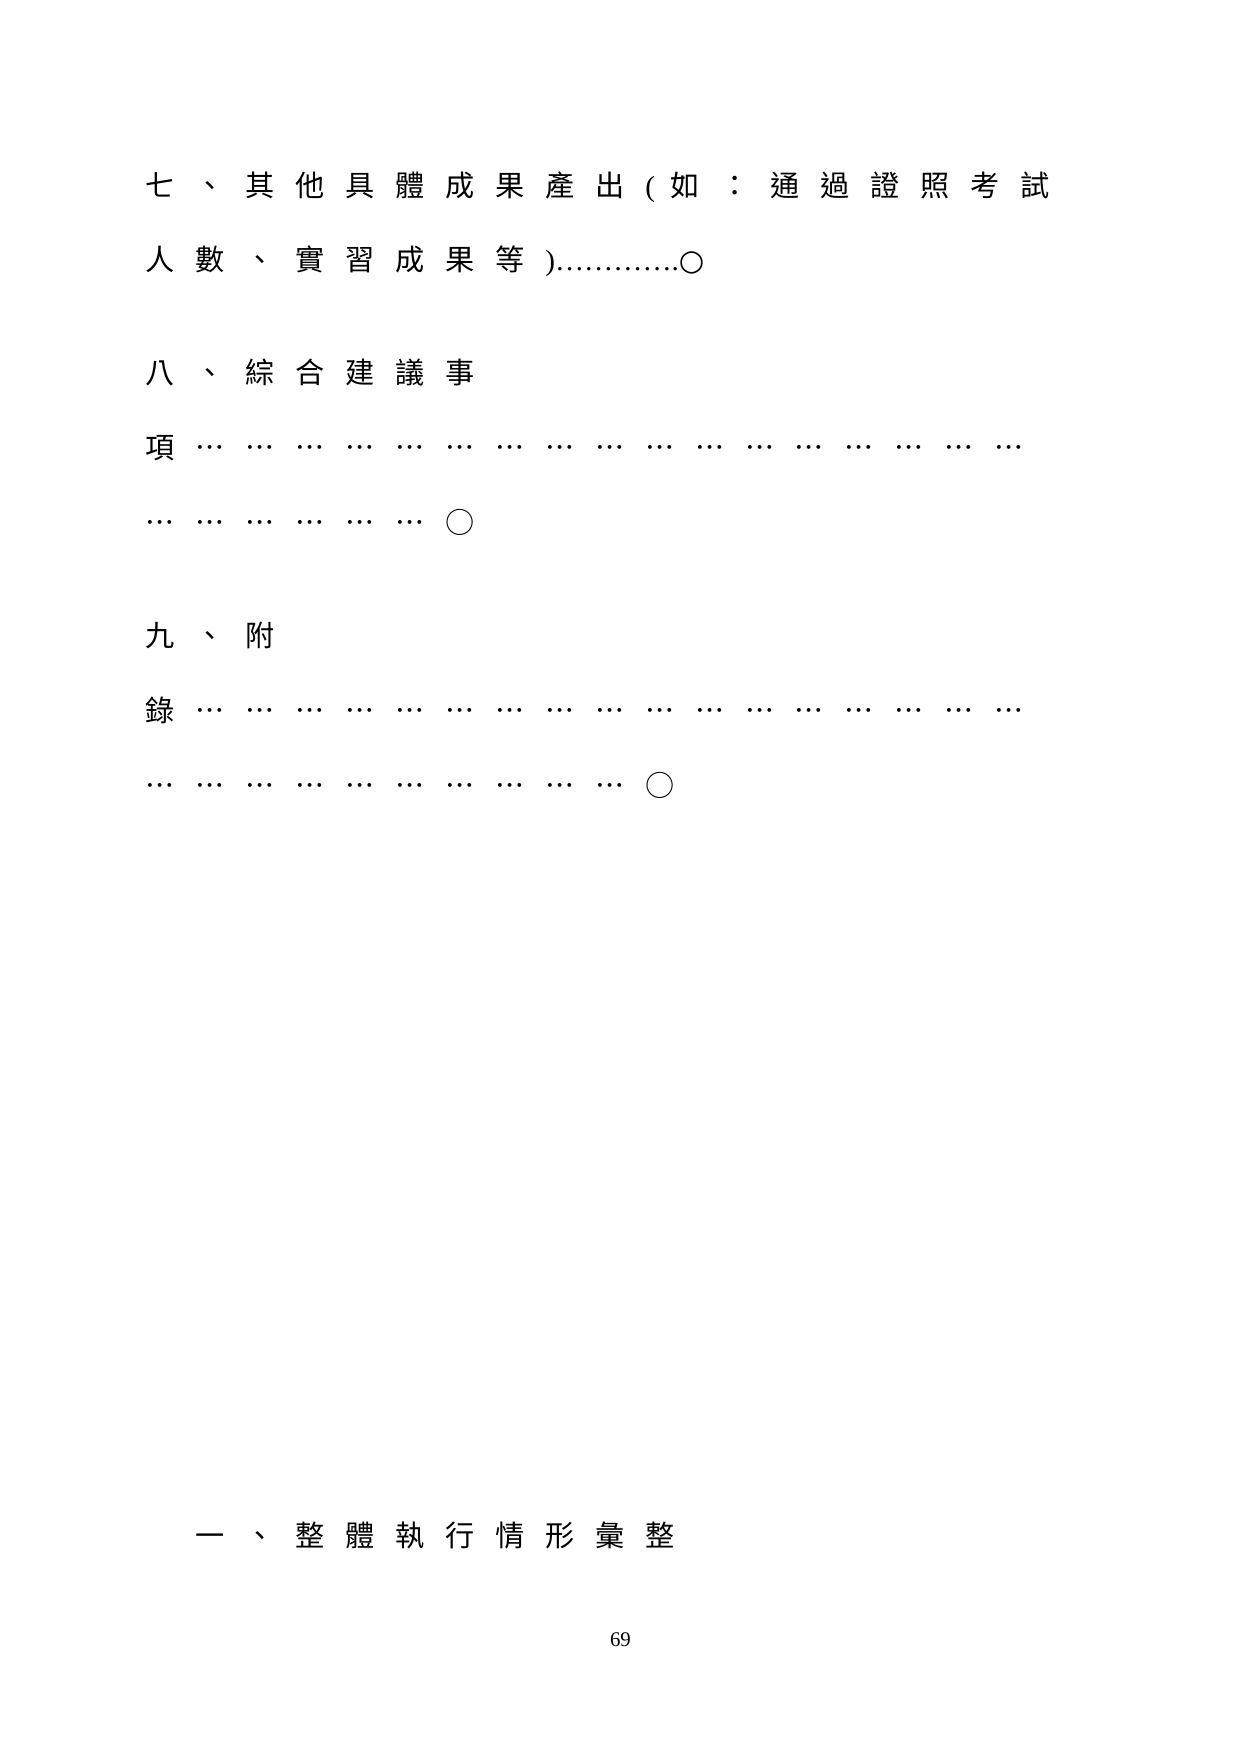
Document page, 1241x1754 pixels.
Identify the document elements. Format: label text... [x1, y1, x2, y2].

text 八、綜合建議事項……………………………………………………………○ [145, 333, 1082, 558]
text 一、整體執行情形彙整 [195, 1496, 1095, 1571]
text 九、附錄………………………………………………………………………○ [145, 596, 1082, 821]
text 七、其他具體成果產出(如：通過證照考試人數、實習成果等)………….○ [145, 146, 1082, 296]
